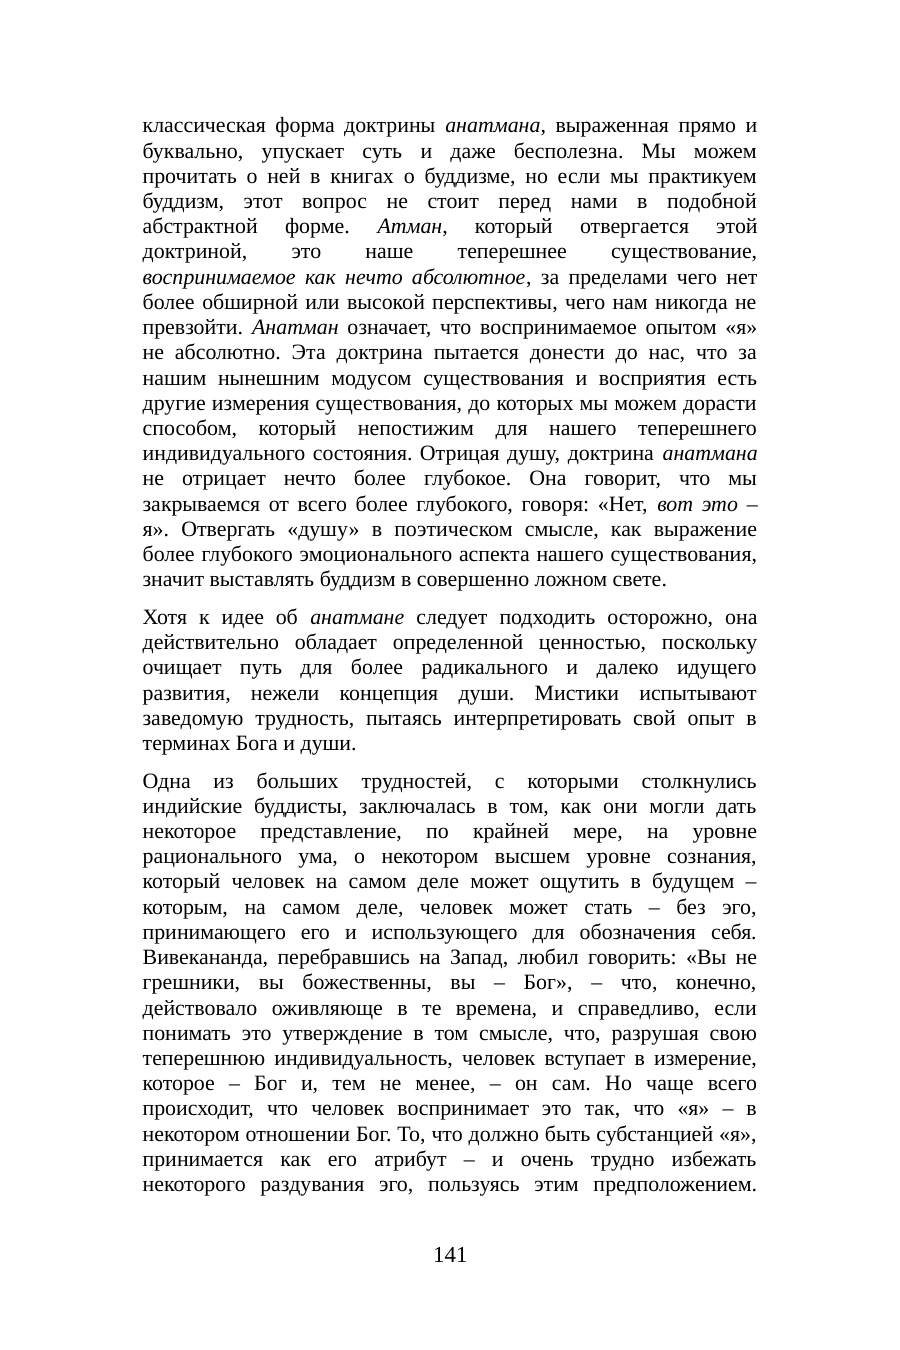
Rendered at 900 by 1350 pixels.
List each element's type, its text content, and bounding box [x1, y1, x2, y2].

text классическая форма доктрины анатмана, выраженная прямо и буквально, упускает суть и даже бесполезна. Мы можем прочитать о ней в книгах о буддизме, но если мы практикуем буддизм, этот вопрос не стоит перед нами в подобной абстрактной форме. Атман, который отвергается этой доктриной, это наше теперешнее существование, воспринимаемое как нечто абсолютное, за пределами чего нет более обширной или высокой перспективы, чего нам никогда не превзойти. Анатман означает, что воспринимаемое опытом «я» не абсолютно. Эта доктрина пытается донести до нас, что за нашим нынешним модусом существования и восприятия есть другие измерения существования, до которых мы можем дорасти способом, который непостижим для нашего теперешнего индивидуального состояния. Отрицая душу, доктрина анатмана не отрицает нечто более глубокое. Она говорит, что мы закрываемся от всего более глубокого, говоря: «Нет, вот это – я». Отвергать «душу» в поэтическом смысле, как выражение более глубокого эмоционального аспекта нашего существования, значит выставлять буддизм в совершенно ложном свете. [142, 112, 757, 591]
text Одна из больших трудностей, с которыми столкнулись индийские буддисты, заключалась в том, как они могли дать некоторое представление, по крайней мере, на уровне рационального ума, о некотором высшем уровне сознания, который человек на самом деле может ощутить в будущем – которым, на самом деле, человек может стать – без эго, принимающего его и использующего для обозначения себя. Вивекананда, перебравшись на Запад, любил говорить: «Вы не грешники, вы божественны, вы – Бог», – что, конечно, действовало оживляюще в те времена, и справедливо, если понимать это утверждение в том смысле, что, разрушая свою теперешнюю индивидуальность, человек вступает в измерение, которое – Бог и, тем не менее, – он сам. Но чаще всего происходит, что человек воспринимает это так, что «я» – в некотором отношении Бог. То, что должно быть субстанцией «я», принимается как его атрибут – и очень трудно избежать некоторого раздувания эго, пользуясь этим предположением. [142, 768, 757, 1196]
text Хотя к идее об анатмане следует подходить осторожно, она действительно обладает определенной ценностью, поскольку очищает путь для более радикального и далеко идущего развития, нежели концепция души. Мистики испытывают заведомую трудность, пытаясь интерпретировать свой опыт в терминах Бога и души. [142, 604, 757, 755]
